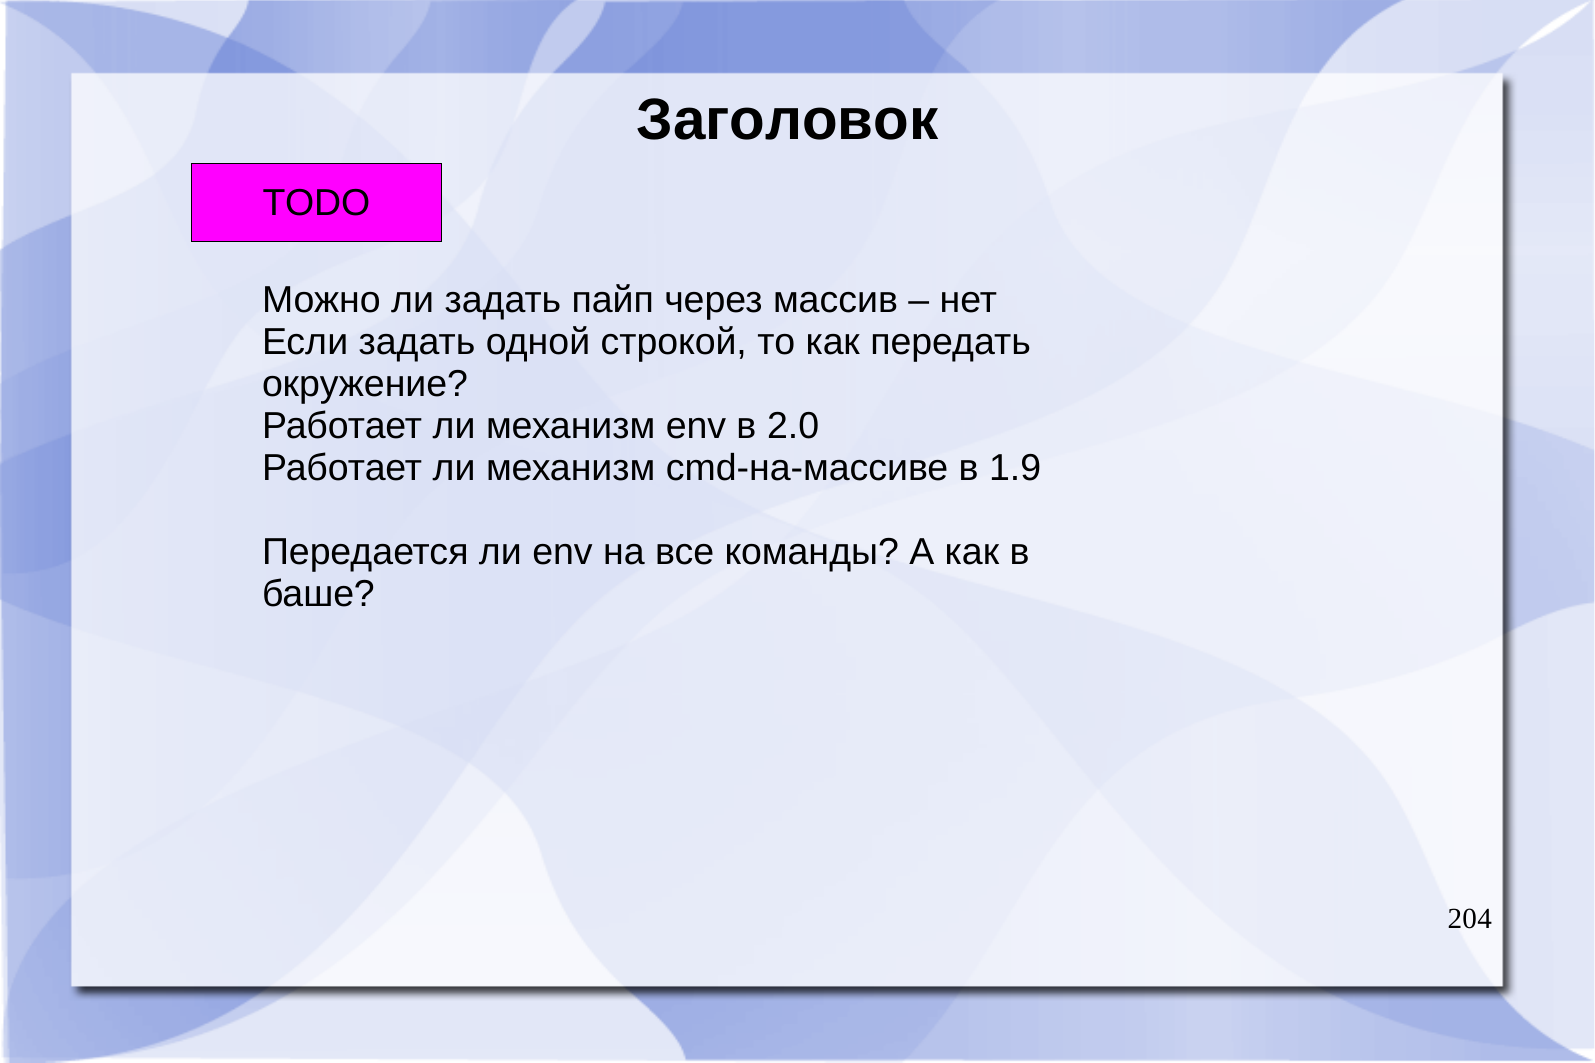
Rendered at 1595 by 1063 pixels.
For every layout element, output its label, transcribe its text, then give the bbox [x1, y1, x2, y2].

title Заголовок [75, 75, 1501, 164]
text_box TODO [191, 163, 442, 242]
picture [0, 0, 1595, 1063]
text_box Можно ли задать пайп через массив – нет Если задать одной строкой, то как передать окружение? Работает ли механизм env в 2.0 Работает ли механизм cmd-на-массиве в 1.9 Передается ли env на все команды? А как в баше? [247, 271, 1063, 665]
